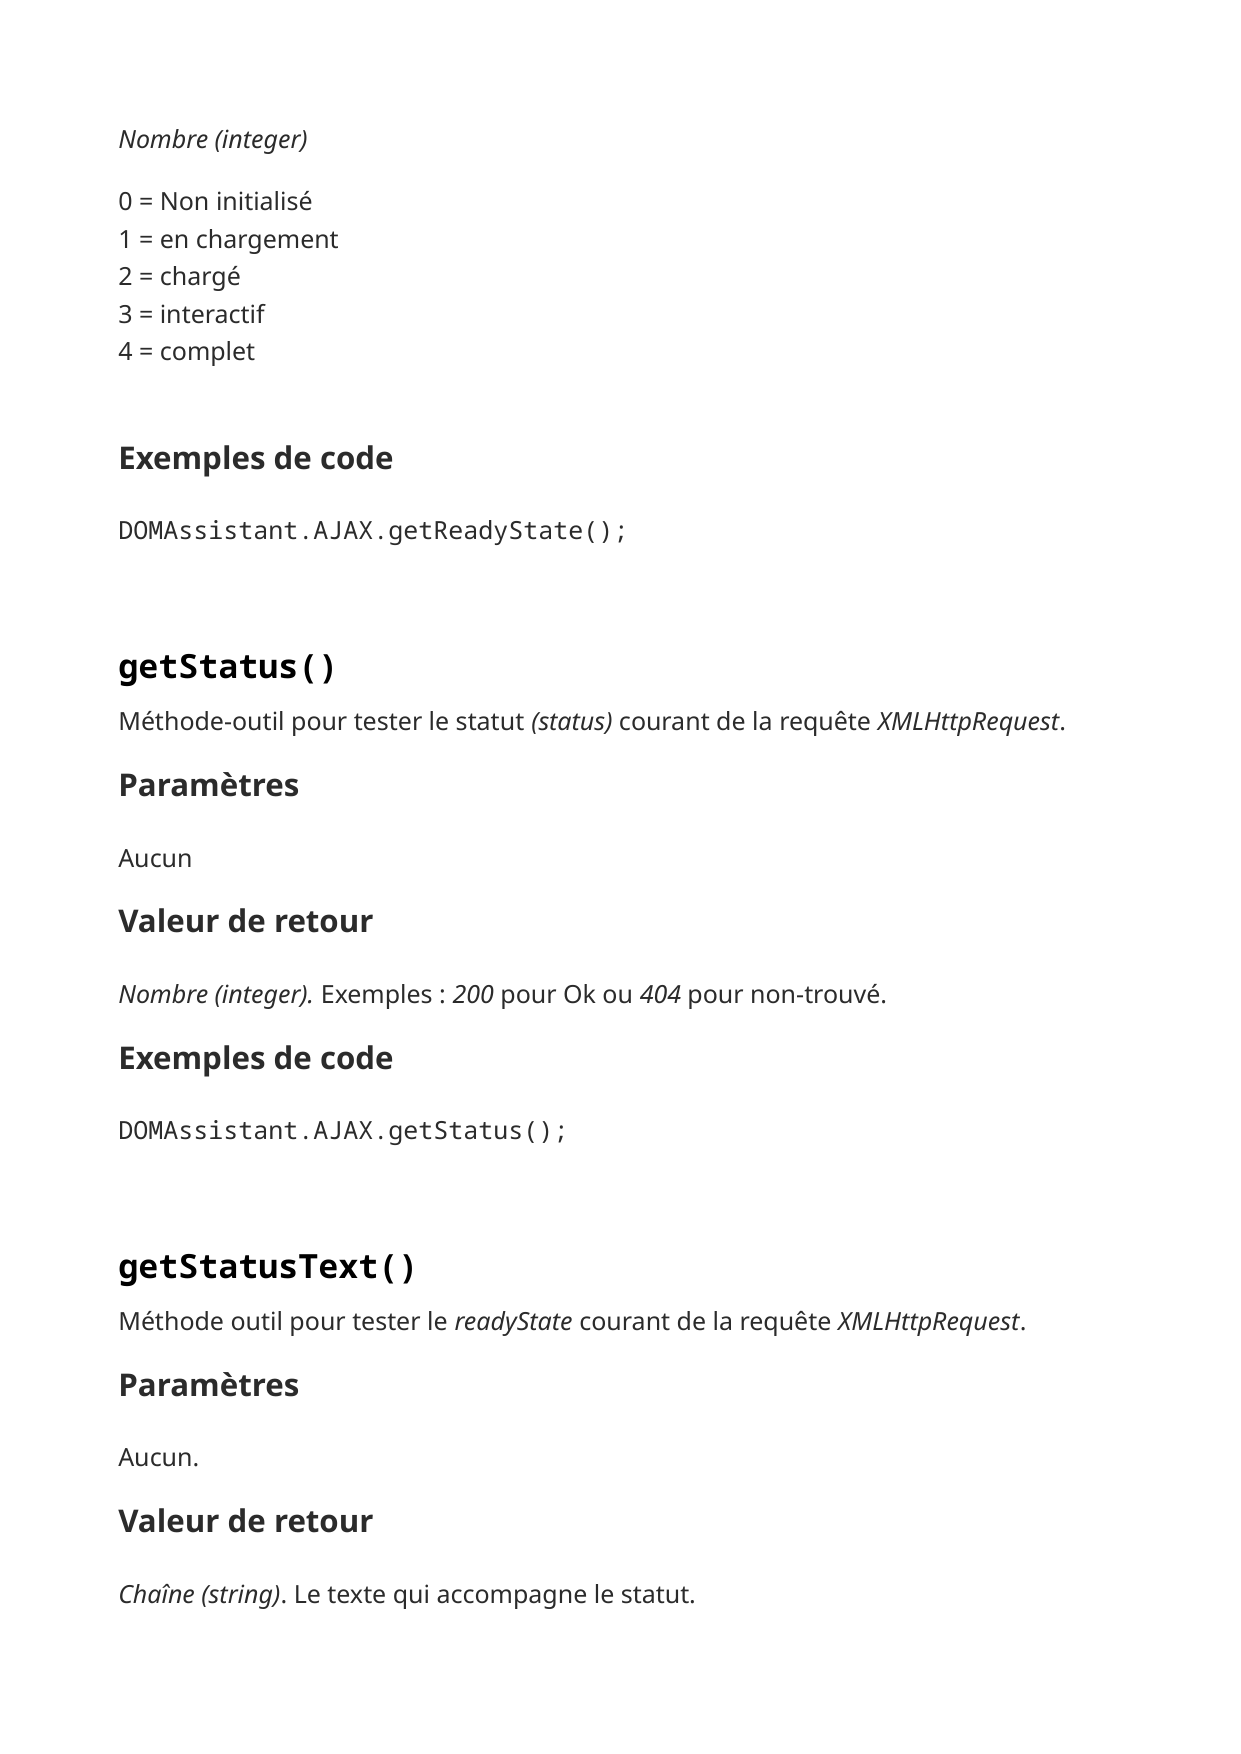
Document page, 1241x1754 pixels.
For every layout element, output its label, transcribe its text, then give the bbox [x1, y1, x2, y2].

text Méthode-outil pour tester le statut (status) courant de la requête XMLHttpRequest. [118, 700, 1122, 738]
text Paramètres [118, 763, 1122, 806]
text Méthode outil pour tester le readyState courant de la requête XMLHttpRequest. [118, 1300, 1122, 1338]
text Nombre (integer) [118, 118, 1122, 156]
text DOMAssistant.AJAX.getReadyState(); [118, 509, 1122, 547]
text Exemples de code [118, 1036, 1122, 1078]
text DOMAssistant.AJAX.getStatus(); [118, 1109, 1122, 1147]
text 0 = Non initialisé 1 = en chargement 2 = chargé 3 = interactif 4 = complet [118, 181, 1122, 368]
text Aucun [118, 837, 1122, 874]
text Valeur de retour [118, 1499, 1122, 1542]
subtitle getStatus() [118, 597, 1122, 688]
text Valeur de retour [118, 899, 1122, 942]
subtitle getStatusText() [118, 1197, 1122, 1288]
text Paramètres [118, 1363, 1122, 1405]
text Nombre (integer). Exemples : 200 pour Ok ou 404 pour non-trouvé. [118, 973, 1122, 1011]
text Aucun. [118, 1437, 1122, 1474]
text Exemples de code [118, 393, 1122, 478]
text Chaîne (string). Le texte qui accompagne le statut. [118, 1573, 1122, 1611]
